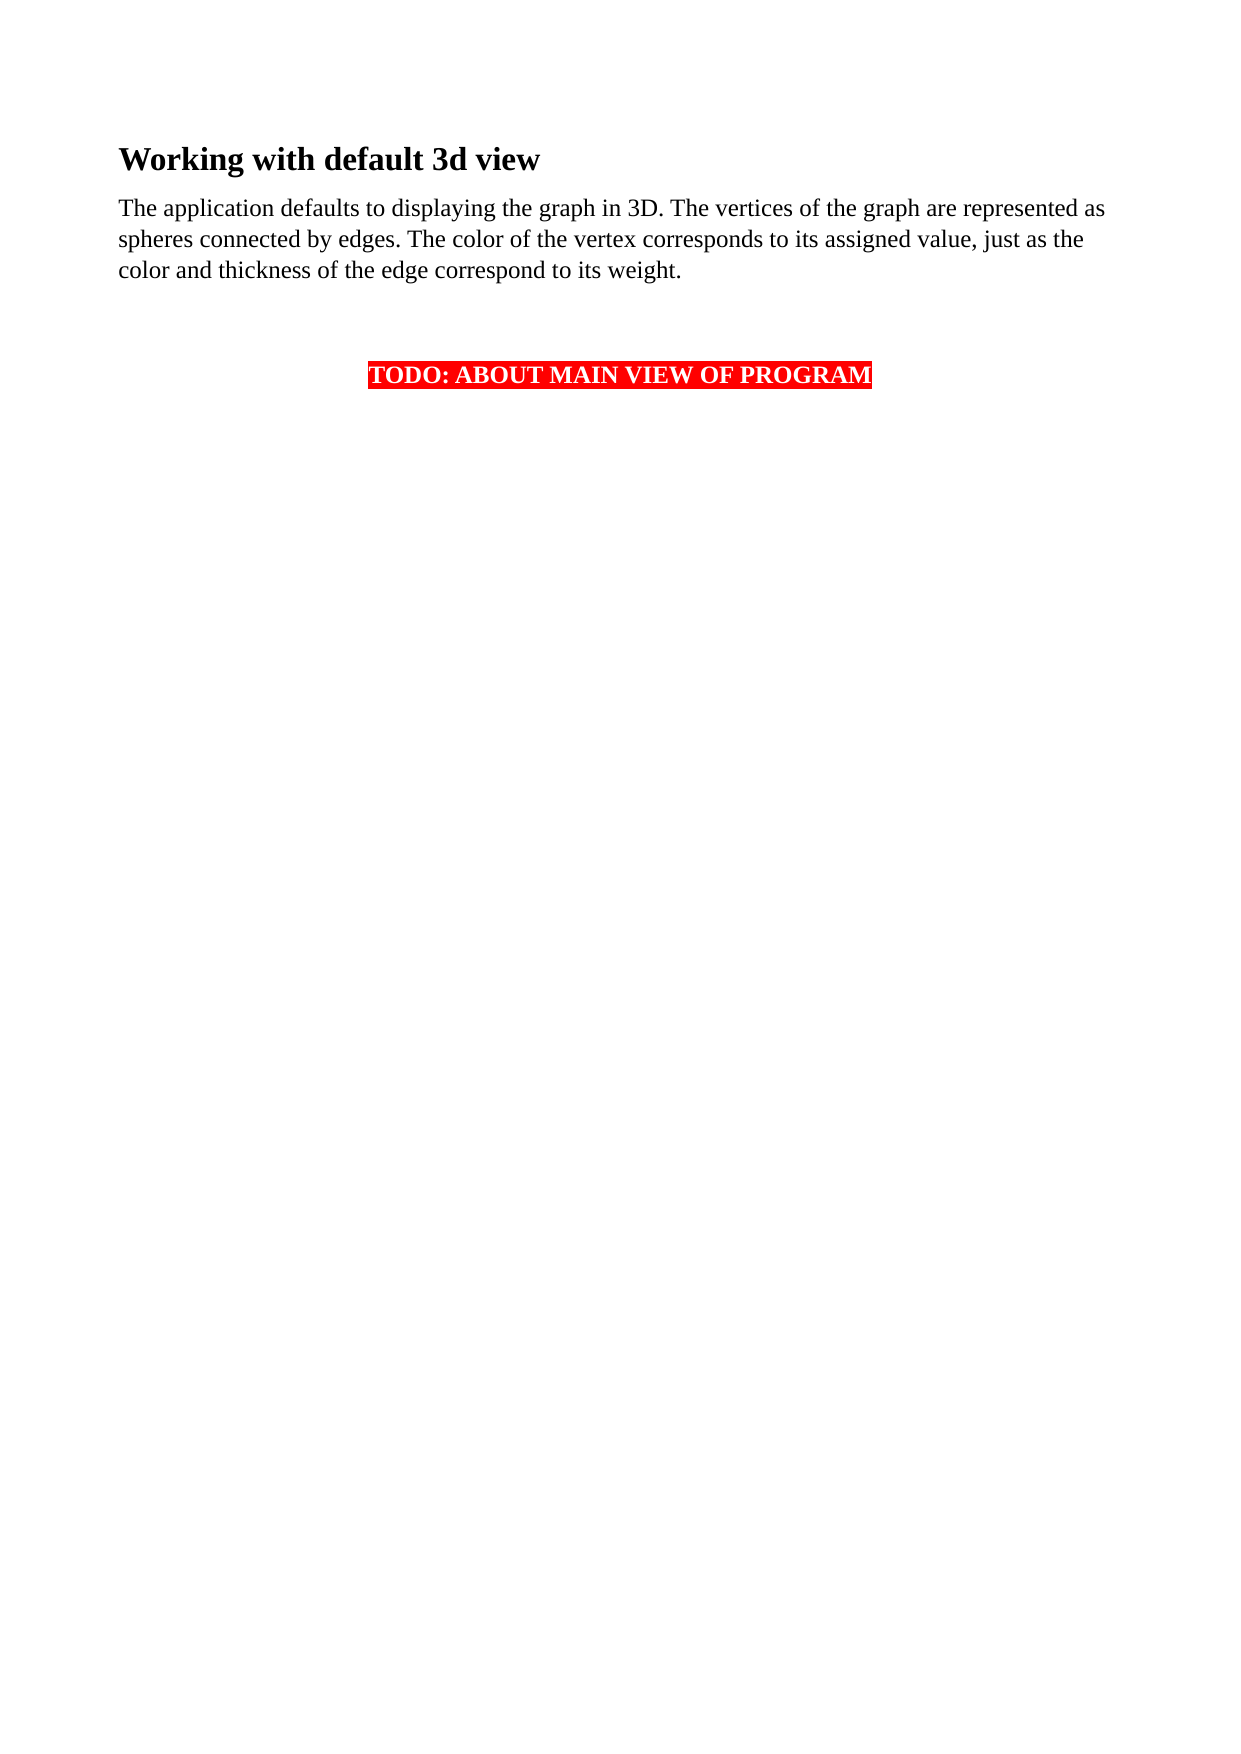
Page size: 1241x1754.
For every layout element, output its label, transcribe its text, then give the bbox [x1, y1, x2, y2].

subtitle Working with default 3d view [118, 139, 1122, 177]
text TODO: ABOUT MAIN VIEW OF PROGRAM [118, 361, 1122, 389]
text The application defaults to displaying the graph in 3D. The vertices of the graph are represented as spheres connected by edges. The color of the vertex corresponds to its assigned value, just as the color and thickness of the edge correspond to its weight. [118, 193, 1122, 284]
